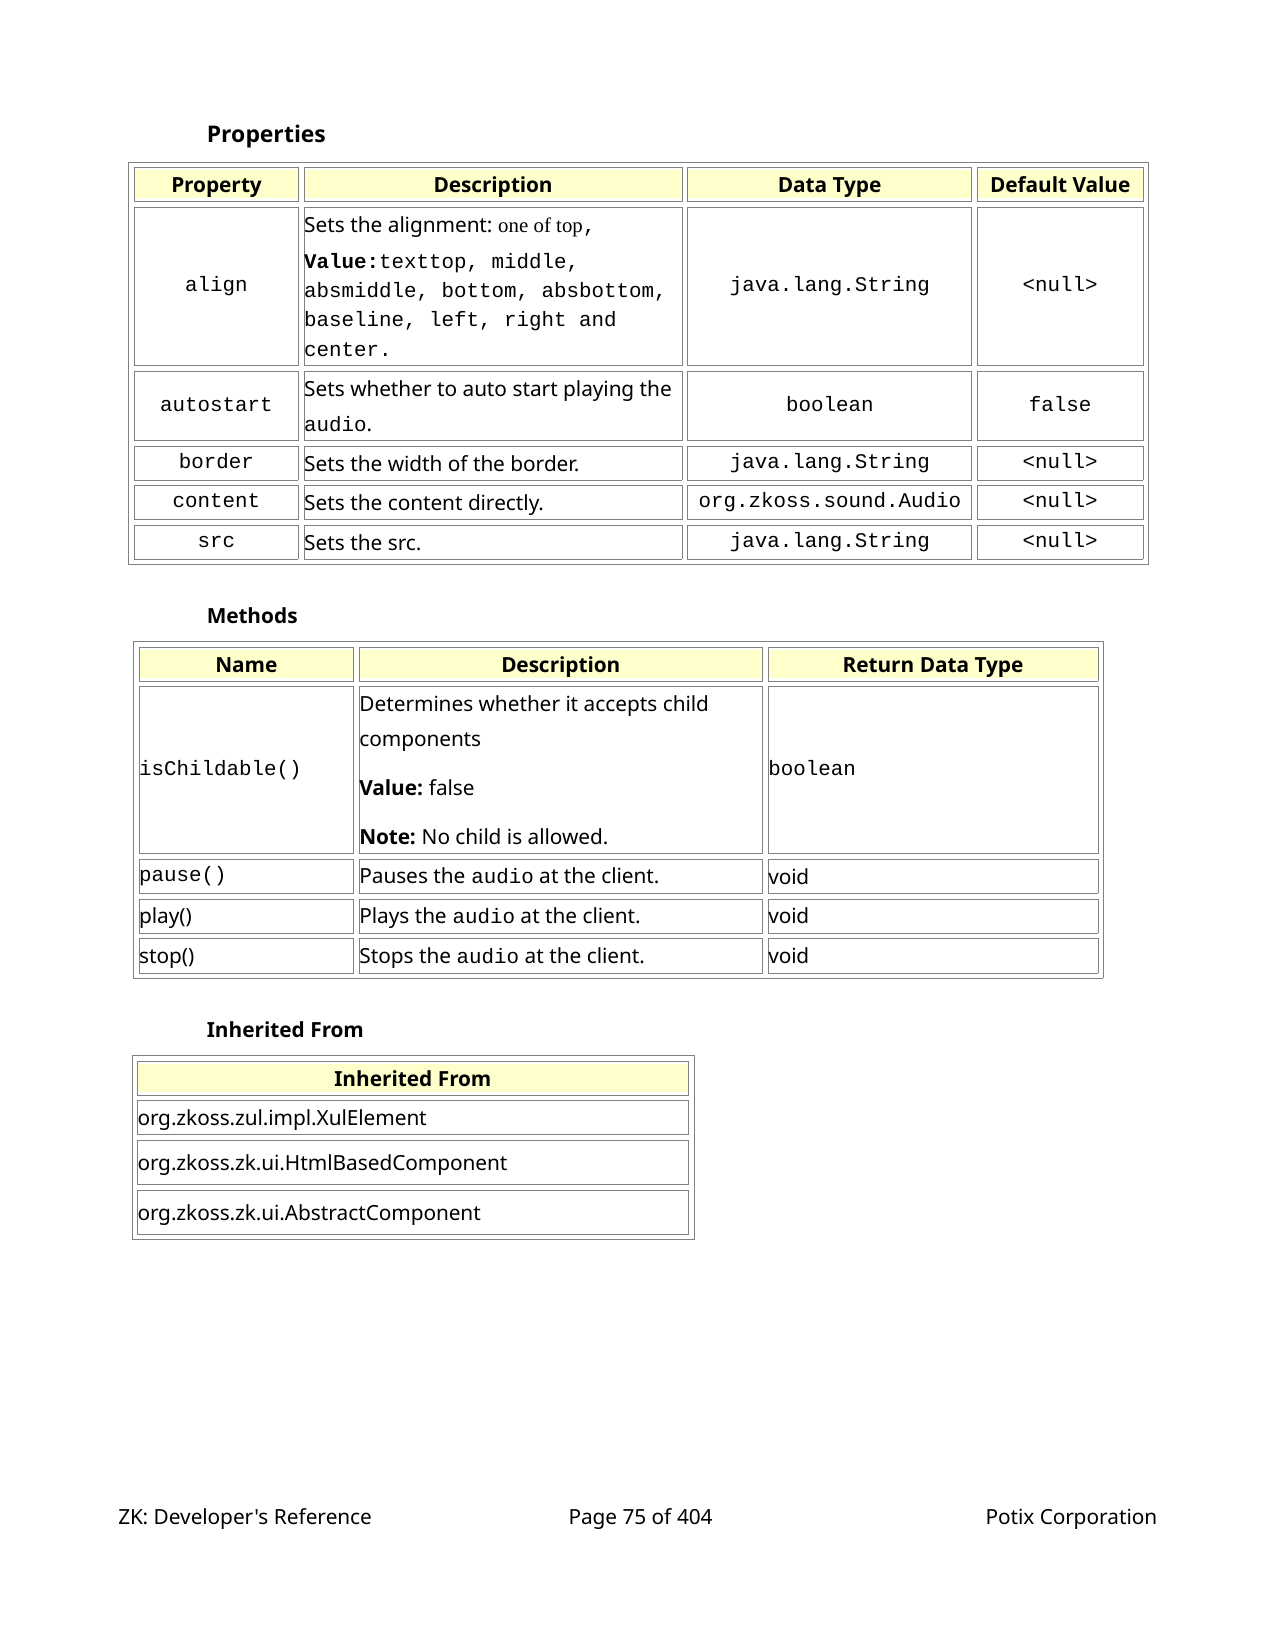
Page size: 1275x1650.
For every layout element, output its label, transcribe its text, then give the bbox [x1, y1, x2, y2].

table_cell autostart [131, 365, 301, 440]
table_cell boolean [685, 365, 974, 440]
table_cell Sets the alignment: one of top, Value:texttop, middle, absmiddle, bottom, absbottom, baseline, left, right and center. [301, 201, 685, 365]
table_cell content [131, 480, 301, 519]
table_cell <null> [974, 480, 1146, 519]
table_header Inherited From [134, 1056, 691, 1095]
table_cell <null> [974, 519, 1146, 559]
table_cell Sets the content directly. [301, 480, 685, 519]
table_cell void [765, 853, 1101, 893]
table_cell void [765, 933, 1101, 973]
table_cell Determines whether it accepts child components Value: false Note: No child is allowed. [356, 681, 765, 853]
table_cell <null> [974, 201, 1146, 365]
table_cell Sets the width of the border. [301, 440, 685, 480]
table_cell Pauses the audio at the client. [356, 853, 765, 893]
table_cell Sets the src. [301, 519, 685, 559]
table_cell Stops the audio at the client. [356, 933, 765, 973]
table_cell void [765, 893, 1101, 933]
table_cell play() [136, 893, 356, 933]
subtitle Methods [207, 601, 1157, 629]
table_cell java.lang.String [685, 440, 974, 480]
table_cell <null> [974, 440, 1146, 480]
table_cell org.zkoss.zul.impl.XulElement [134, 1095, 691, 1134]
table_cell java.lang.String [685, 519, 974, 559]
table_cell org.zkoss.sound.Audio [685, 480, 974, 519]
table_header Description [356, 642, 765, 681]
table_cell pause() [136, 853, 356, 893]
table_header Property [131, 163, 301, 201]
table_cell stop() [136, 933, 356, 973]
table_cell border [131, 440, 301, 480]
table_header Default Value [974, 163, 1146, 201]
table_cell org.zkoss.zk.ui.HtmlBasedComponent [134, 1134, 691, 1184]
table_cell false [974, 365, 1146, 440]
table_header Name [136, 642, 356, 681]
table_header Data Type [685, 163, 974, 201]
table_cell Sets whether to auto start playing the audio. [301, 365, 685, 440]
table_cell isChildable() [136, 681, 356, 853]
table_cell org.zkoss.zk.ui.AbstractComponent [134, 1184, 691, 1234]
table_header Description [301, 163, 685, 201]
subtitle Properties [207, 118, 1157, 149]
subtitle Inherited From [207, 1015, 1157, 1043]
table_cell align [131, 201, 301, 365]
table_cell src [131, 519, 301, 559]
table_header Return Data Type [765, 642, 1101, 681]
table_cell boolean [765, 681, 1101, 853]
table_cell java.lang.String [685, 201, 974, 365]
table_cell Plays the audio at the client. [356, 893, 765, 933]
